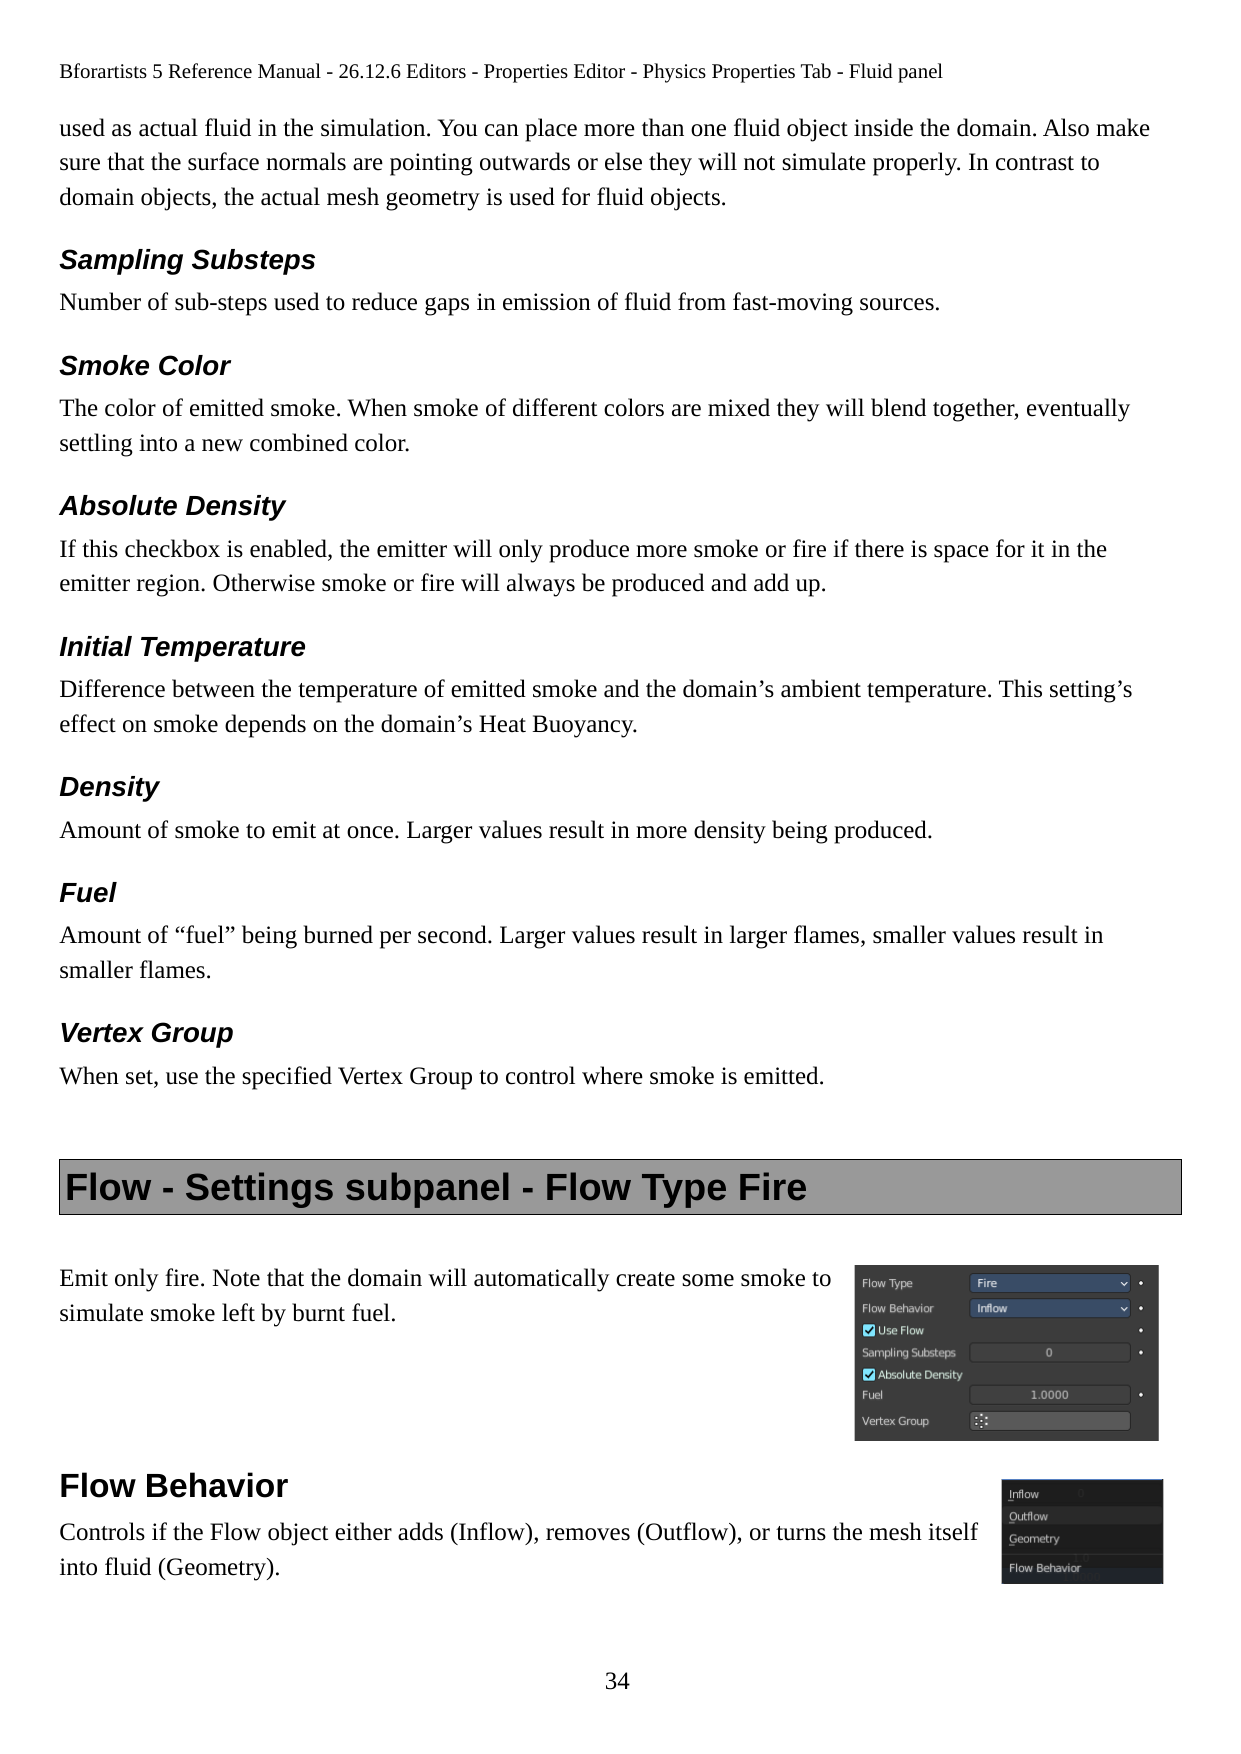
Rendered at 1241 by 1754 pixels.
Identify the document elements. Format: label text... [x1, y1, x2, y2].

text Number of sub-steps used to reduce gaps in emission of fluid from fast-moving sources. [59, 287, 1181, 316]
table_header Flow - Settings subpanel - Flow Type Fire [60, 1160, 1181, 1214]
subtitle Absolute Density [59, 489, 1181, 521]
subtitle Vertex Group [59, 1017, 1181, 1048]
subtitle Smoke Color [59, 349, 1181, 381]
subtitle Flow Behavior [59, 1466, 1181, 1505]
picture [1001, 1479, 1164, 1584]
text The color of emitted smoke. When smoke of different colors are mixed they will blend together, eventually settling into a new combined color. [59, 393, 1181, 457]
text Controls if the Flow object either adds (Inflow), removes (Outflow), or turns the mesh itself into fluid (Geometry). [59, 1517, 1001, 1580]
text Amount of “fuel” being burned per second. Larger values result in larger flames, smaller values result in smaller flames. [59, 921, 1181, 984]
text Amount of smoke to emit at once. Larger values result in more density being produced. [59, 815, 1181, 843]
subtitle Initial Temperature [59, 630, 1181, 662]
text If this checkbox is enabled, the emitter will only produce more smoke or fire if there is space for it in the emitter region. Otherwise smoke or fire will always be produced and add up. [59, 534, 1181, 597]
subtitle Density [59, 770, 1181, 802]
subtitle Fuel [59, 876, 1181, 908]
text Emit only fire. Note that the domain will automatically create some smoke to simulate smoke left by burnt fuel. [59, 1263, 1181, 1327]
text used as actual fluid in the simulation. You can place more than one fluid object inside the domain. Also make sure that the surface normals are pointing outwards or else they will not simulate properly. In contrast to domain objects, the actual mesh geometry is used for fluid objects. [59, 113, 1181, 210]
text Difference between the temperature of emitted smoke and the domain’s ambient temperature. This setting’s effect on smoke depends on the domain’s Heat Buoyancy. [59, 674, 1181, 737]
picture [854, 1265, 1159, 1441]
subtitle Sampling Substeps [59, 243, 1181, 275]
text When set, use the specified Vertex Group to control where smoke is emitted. [59, 1061, 1181, 1090]
